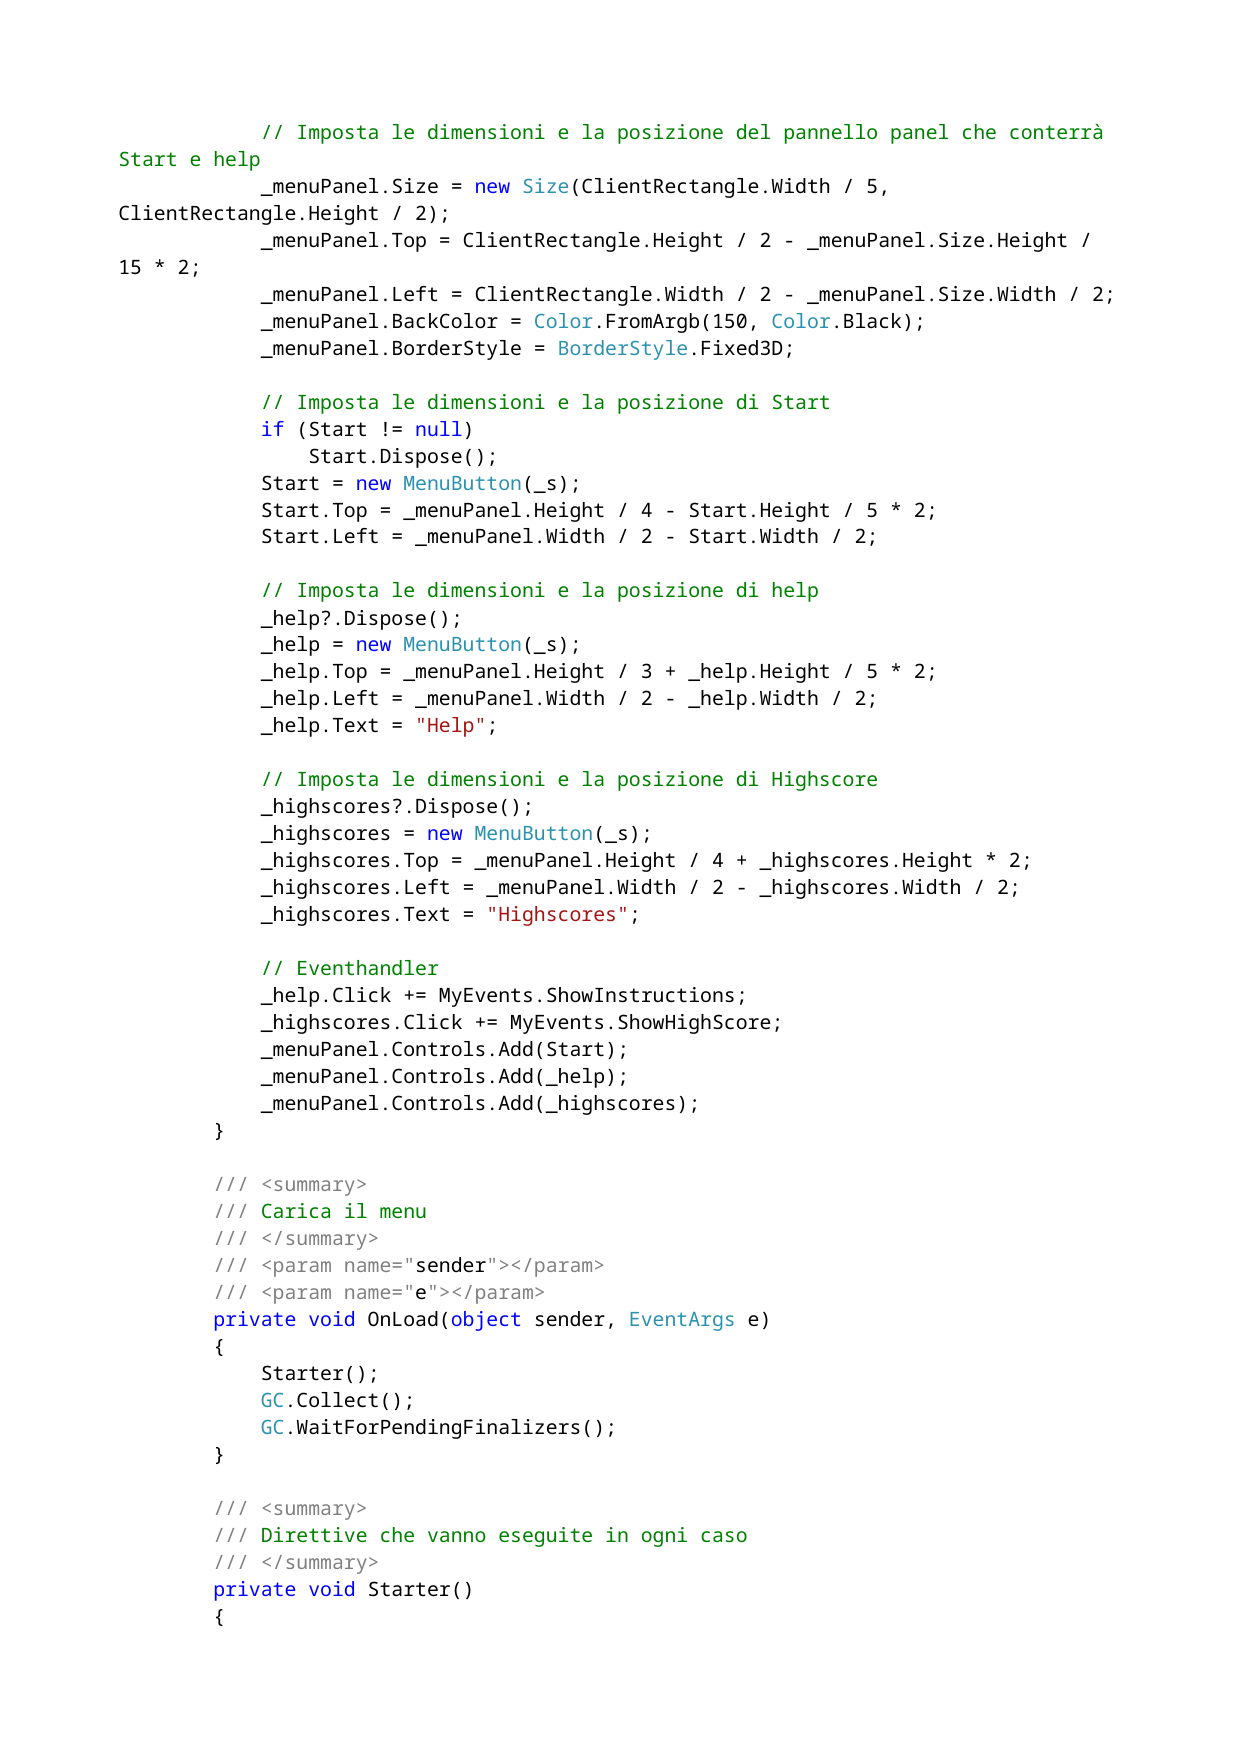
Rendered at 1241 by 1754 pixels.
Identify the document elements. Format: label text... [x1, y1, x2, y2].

text _help.Top = _menuPanel.Height / 3 + _help.Height / 5 * 2; [118, 658, 1122, 685]
text _highscores = new MenuButton(_s); [118, 819, 1122, 847]
text // Imposta le dimensioni e la posizione di help [118, 577, 1122, 604]
text _menuPanel.BorderStyle = BorderStyle.Fixed3D; [118, 334, 1122, 361]
text _help = new MenuButton(_s); [118, 631, 1122, 658]
text Start.Dispose(); [118, 442, 1122, 469]
text // Imposta le dimensioni e la posizione del pannello panel che conterrà Start e help [118, 118, 1122, 172]
text _help.Left = _menuPanel.Width / 2 - _help.Width / 2; [118, 685, 1122, 712]
text /// </summary> [118, 1548, 1122, 1575]
text _highscores.Text = "Highscores"; [118, 901, 1122, 927]
text /// </summary> [118, 1224, 1122, 1251]
text _highscores?.Dispose(); [118, 793, 1122, 819]
text /// <param name="e"></param> [118, 1278, 1122, 1305]
text _menuPanel.Controls.Add(_help); [118, 1062, 1122, 1089]
text _menuPanel.Controls.Add(Start); [118, 1035, 1122, 1062]
text _help?.Dispose(); [118, 604, 1122, 631]
text _help.Click += MyEvents.ShowInstructions; [118, 981, 1122, 1008]
text _menuPanel.Top = ClientRectangle.Height / 2 - _menuPanel.Size.Height / 15 * 2; [118, 226, 1122, 280]
text { [118, 1332, 1122, 1359]
text _highscores.Left = _menuPanel.Width / 2 - _highscores.Width / 2; [118, 873, 1122, 901]
text Start = new MenuButton(_s); [118, 469, 1122, 496]
text Start.Top = _menuPanel.Height / 4 - Start.Height / 5 * 2; [118, 496, 1122, 523]
text _highscores.Click += MyEvents.ShowHighScore; [118, 1008, 1122, 1035]
text /// <summary> [118, 1170, 1122, 1197]
text _highscores.Top = _menuPanel.Height / 4 + _highscores.Height * 2; [118, 847, 1122, 873]
text } [118, 1440, 1122, 1467]
text _menuPanel.Left = ClientRectangle.Width / 2 - _menuPanel.Size.Width / 2; [118, 280, 1122, 307]
text private void Starter() [118, 1575, 1122, 1602]
text { [118, 1602, 1122, 1629]
text } [118, 1116, 1122, 1143]
text if (Start != null) [118, 415, 1122, 442]
text _menuPanel.Controls.Add(_highscores); [118, 1089, 1122, 1116]
text /// <param name="sender"></param> [118, 1251, 1122, 1278]
text _help.Text = "Help"; [118, 712, 1122, 739]
text /// <summary> [118, 1494, 1122, 1521]
text Starter(); [118, 1359, 1122, 1386]
text // Imposta le dimensioni e la posizione di Start [118, 388, 1122, 415]
text /// Carica il menu [118, 1197, 1122, 1224]
text // Eventhandler [118, 954, 1122, 981]
text GC.WaitForPendingFinalizers(); [118, 1413, 1122, 1440]
text _menuPanel.Size = new Size(ClientRectangle.Width / 5, ClientRectangle.Height / 2); [118, 172, 1122, 226]
text GC.Collect(); [118, 1386, 1122, 1413]
text // Imposta le dimensioni e la posizione di Highscore [118, 766, 1122, 793]
text private void OnLoad(object sender, EventArgs e) [118, 1305, 1122, 1332]
text Start.Left = _menuPanel.Width / 2 - Start.Width / 2; [118, 523, 1122, 550]
text _menuPanel.BackColor = Color.FromArgb(150, Color.Black); [118, 307, 1122, 334]
text /// Direttive che vanno eseguite in ogni caso [118, 1521, 1122, 1548]
